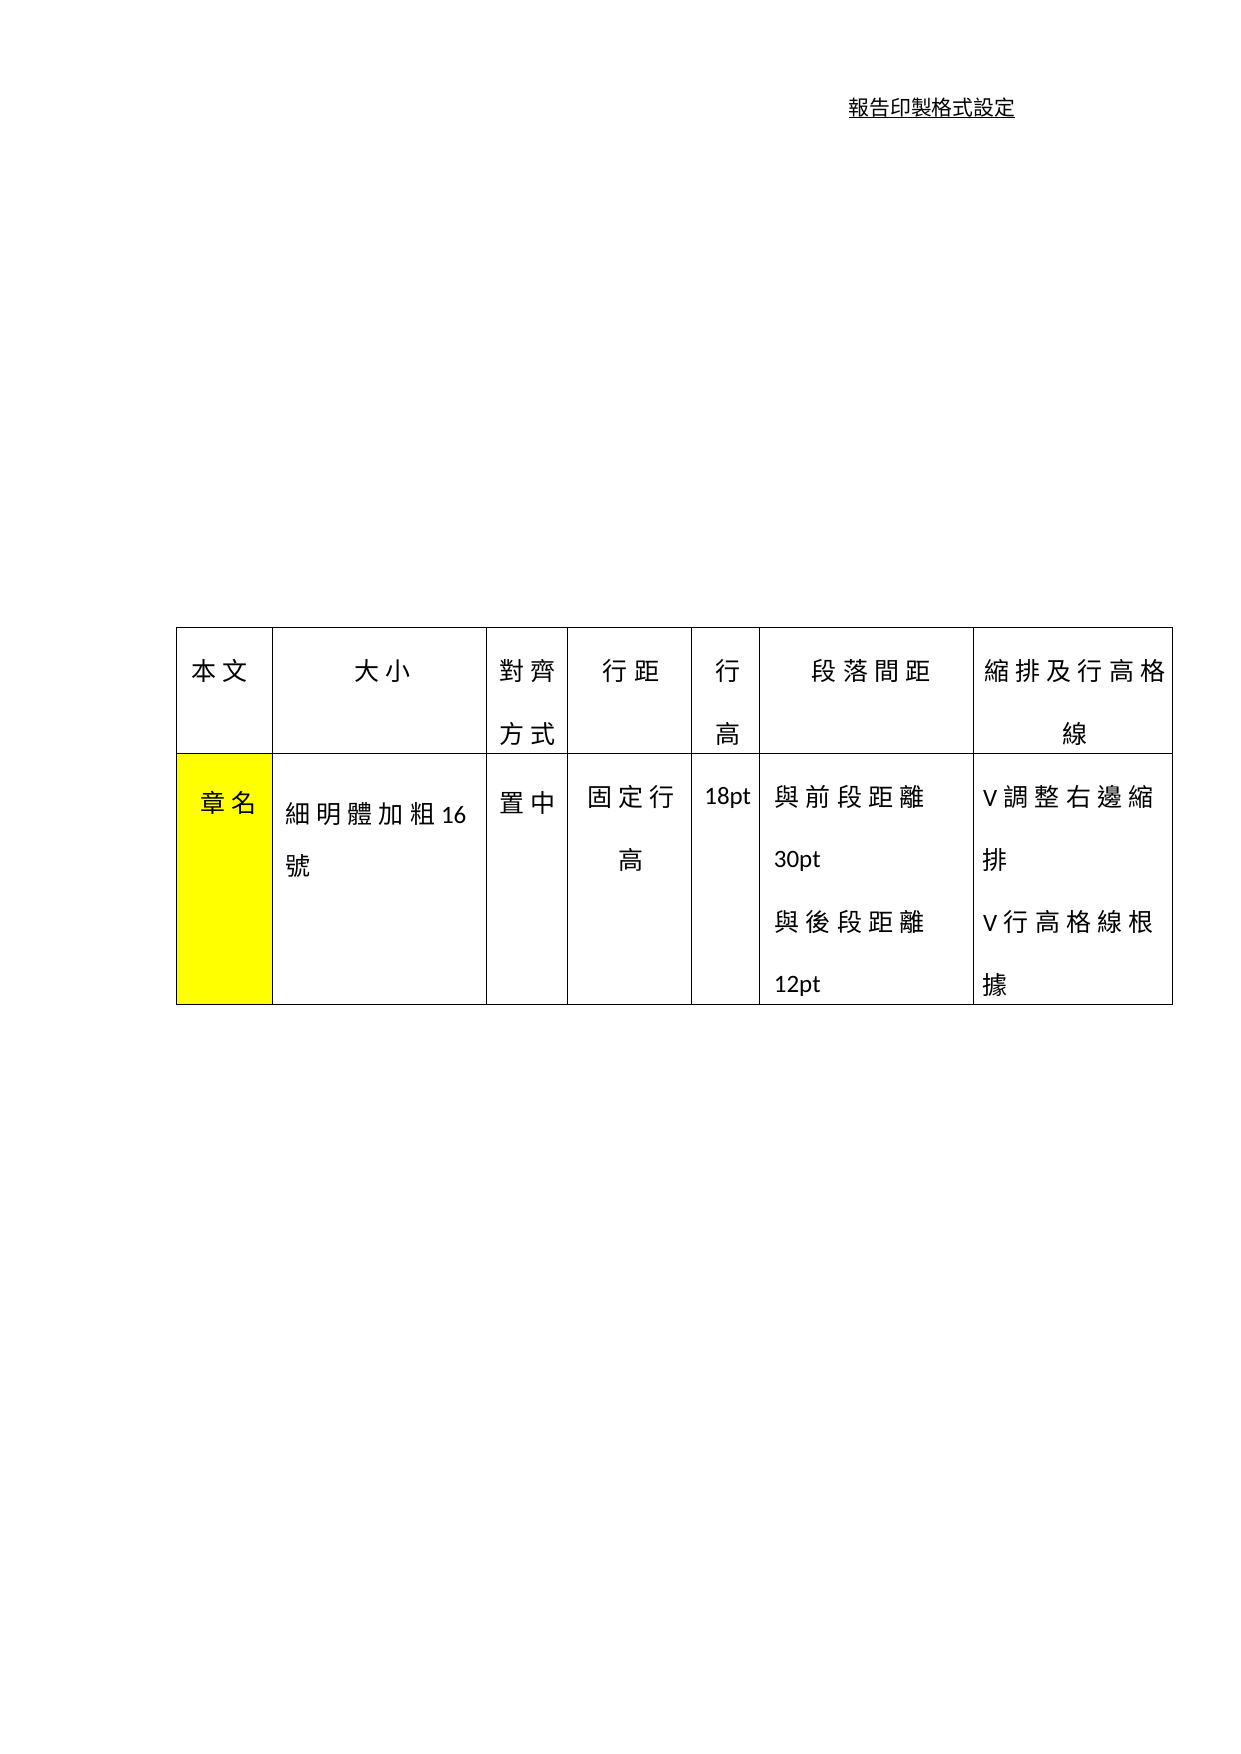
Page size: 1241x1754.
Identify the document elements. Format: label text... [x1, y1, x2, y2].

table_cell 固定行高 [568, 754, 691, 1004]
table_cell 大小 [273, 628, 486, 753]
table_cell 與前段距離30pt 與後段距離12pt [760, 754, 973, 1004]
table_cell 段落間距 [760, 628, 973, 753]
table_cell 細明體加粗16號 [273, 754, 486, 1004]
table_cell 行高 [692, 628, 759, 753]
table_cell 行距 [568, 628, 691, 753]
table_cell 對齊方式 [487, 628, 567, 753]
table_cell 18pt [692, 754, 759, 1004]
table_cell 縮排及行高格線 [974, 628, 1172, 753]
table_cell 章名 [177, 754, 272, 1004]
table_cell 本文 [177, 628, 272, 753]
table_cell 置中 [487, 754, 567, 1004]
table_cell V調整右邊縮排 V行高格線根據 [974, 754, 1172, 1004]
